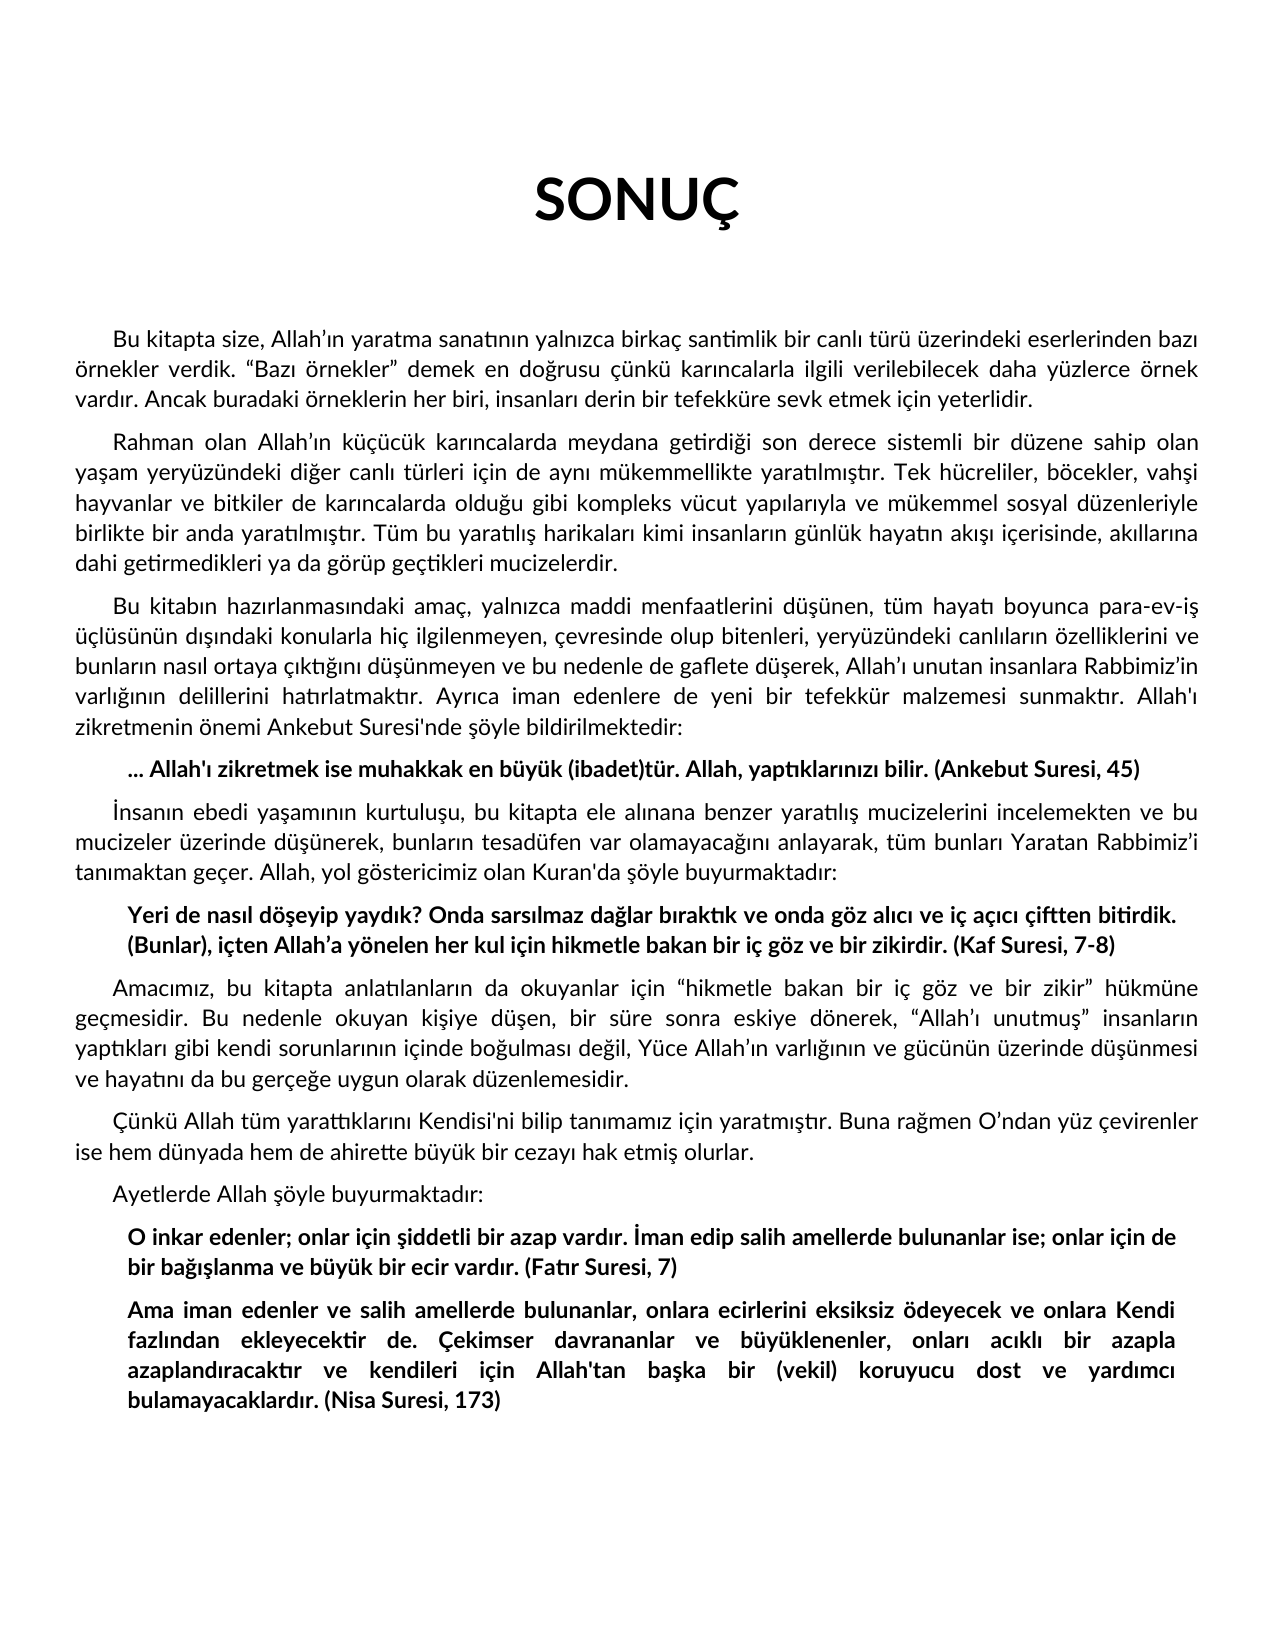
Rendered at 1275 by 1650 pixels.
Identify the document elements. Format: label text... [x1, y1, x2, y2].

subtitle SONUÇ [75, 162, 1200, 232]
text Rahman olan Allah’ın küçücük karıncalarda meydana getirdiği son derece sistemli bir düzene sahip olan yaşam yeryüzündeki diğer canlı türleri için de aynı mükemmellikte yaratılmıştır. Tek hücreliler, böcekler, vahşi hayvanlar ve bitkiler de karıncalarda olduğu gibi kompleks vücut yapılarıyla ve mükemmel sosyal düzenleriyle birlikte bir anda yaratılmıştır. Tüm bu yaratılış harikaları kimi insanların günlük hayatın akışı içerisinde, akıllarına dahi getirmedikleri ya da görüp geçtikleri mucizelerdir. [75, 428, 1200, 576]
text Amacımız, bu kitapta anlatılanların da okuyanlar için “hikmetle bakan bir iç göz ve bir zikir” hükmüne geçmesidir. Bu nedenle okuyan kişiye düşen, bir süre sonra eskiye dönerek, “Allah’ı unutmuş” insanların yaptıkları gibi kendi sorunlarının içinde boğulması değil, Yüce Allah’ın varlığının ve gücünün üzerinde düşünmesi ve hayatını da bu gerçeğe uygun olarak düzenlemesidir. [75, 974, 1200, 1092]
text Bu kitabın hazırlanmasındaki amaç, yalnızca maddi menfaatlerini düşünen, tüm hayatı boyunca para-ev-iş üçlüsünün dışındaki konularla hiç ilgilenmeyen, çevresinde olup bitenleri, yeryüzündeki canlıların özelliklerini ve bunların nasıl ortaya çıktığını düşünmeyen ve bu nedenle de gaflete düşerek, Allah’ı unutan insanlara Rabbimiz’in varlığının delillerini hatırlatmaktır. Ayrıca iman edenlere de yeni bir tefekkür malzemesi sunmaktır. Allah'ı zikretmenin önemi Ankebut Suresi'nde şöyle bildirilmektedir: [75, 592, 1200, 740]
text Bu kitapta size, Allah’ın yaratma sanatının yalnızca birkaç santimlik bir canlı türü üzerindeki eserlerinden bazı örnekler verdik. “Bazı örnekler” demek en doğrusu çünkü karıncalarla ilgili verilebilecek daha yüzlerce örnek vardır. Ancak buradaki örneklerin her biri, insanları derin bir tefekküre sevk etmek için yeterlidir. [75, 325, 1200, 413]
text Ayetlerde Allah şöyle buyurmaktadır: [75, 1180, 1200, 1208]
text ... Allah'ı zikretmek ise muhakkak en büyük (ibadet)tür. Allah, yaptıklarınızı bilir. (Ankebut Suresi, 45) [127, 755, 1177, 783]
text İnsanın ebedi yaşamının kurtuluşu, bu kitapta ele alınana benzer yaratılış mucizelerini incelemekten ve bu mucizeler üzerinde düşünerek, bunların tesadüfen var olamayacağını anlayarak, tüm bunları Yaratan Rabbimiz’i tanımaktan geçer. Allah, yol göstericimiz olan Kuran'da şöyle buyurmaktadır: [75, 798, 1200, 886]
text O inkar edenler; onlar için şiddetli bir azap vardır. İman edip salih amellerde bulunanlar ise; onlar için de bir bağışlanma ve büyük bir ecir vardır. (Fatır Suresi, 7) [127, 1223, 1177, 1281]
text Çünkü Allah tüm yarattıklarını Kendisi'ni bilip tanımamız için yaratmıştır. Buna rağmen O’ndan yüz çevirenler ise hem dünyada hem de ahirette büyük bir cezayı hak etmiş olurlar. [75, 1107, 1200, 1165]
text Ama iman edenler ve salih amellerde bulunanlar, onlara ecirlerini eksiksiz ödeyecek ve onlara Kendi fazlından ekleyecektir de. Çekimser davrananlar ve büyüklenenler, onları acıklı bir azapla azaplandıracaktır ve kendileri için Allah'tan başka bir (vekil) koruyucu dost ve yardımcı bulamayacaklardır. (Nisa Suresi, 173) [127, 1296, 1177, 1414]
text Yeri de nasıl döşeyip yaydık? Onda sarsılmaz dağlar bıraktık ve onda göz alıcı ve iç açıcı çiftten bitirdik. (Bunlar), içten Allah’a yönelen her kul için hikmetle bakan bir iç göz ve bir zikirdir. (Kaf Suresi, 7-8) [127, 901, 1177, 959]
